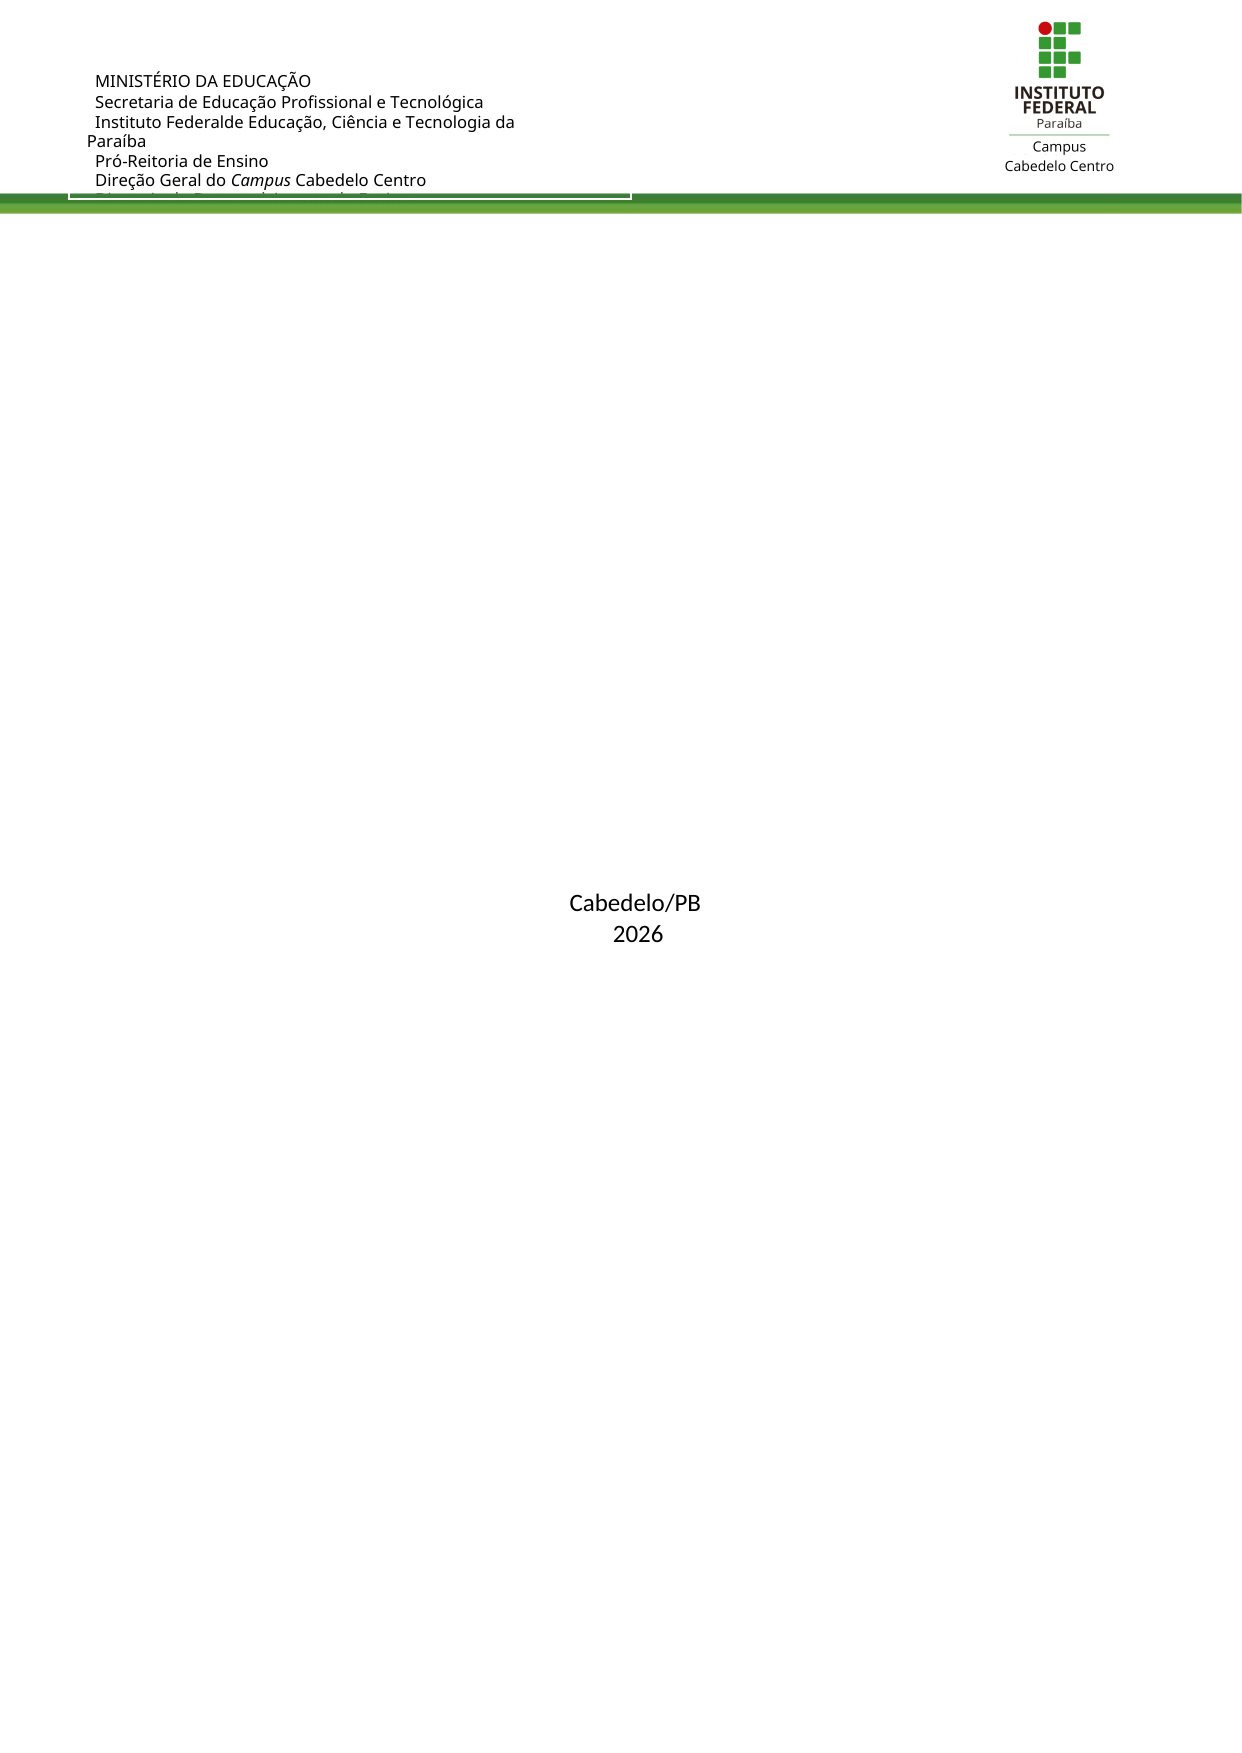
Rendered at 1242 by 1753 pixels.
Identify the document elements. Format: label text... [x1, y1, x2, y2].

picture [1003, 18, 1114, 174]
picture [0, 194, 1242, 213]
text Cabedelo/PB 2026 [128, 887, 1148, 948]
picture [70, 194, 630, 198]
